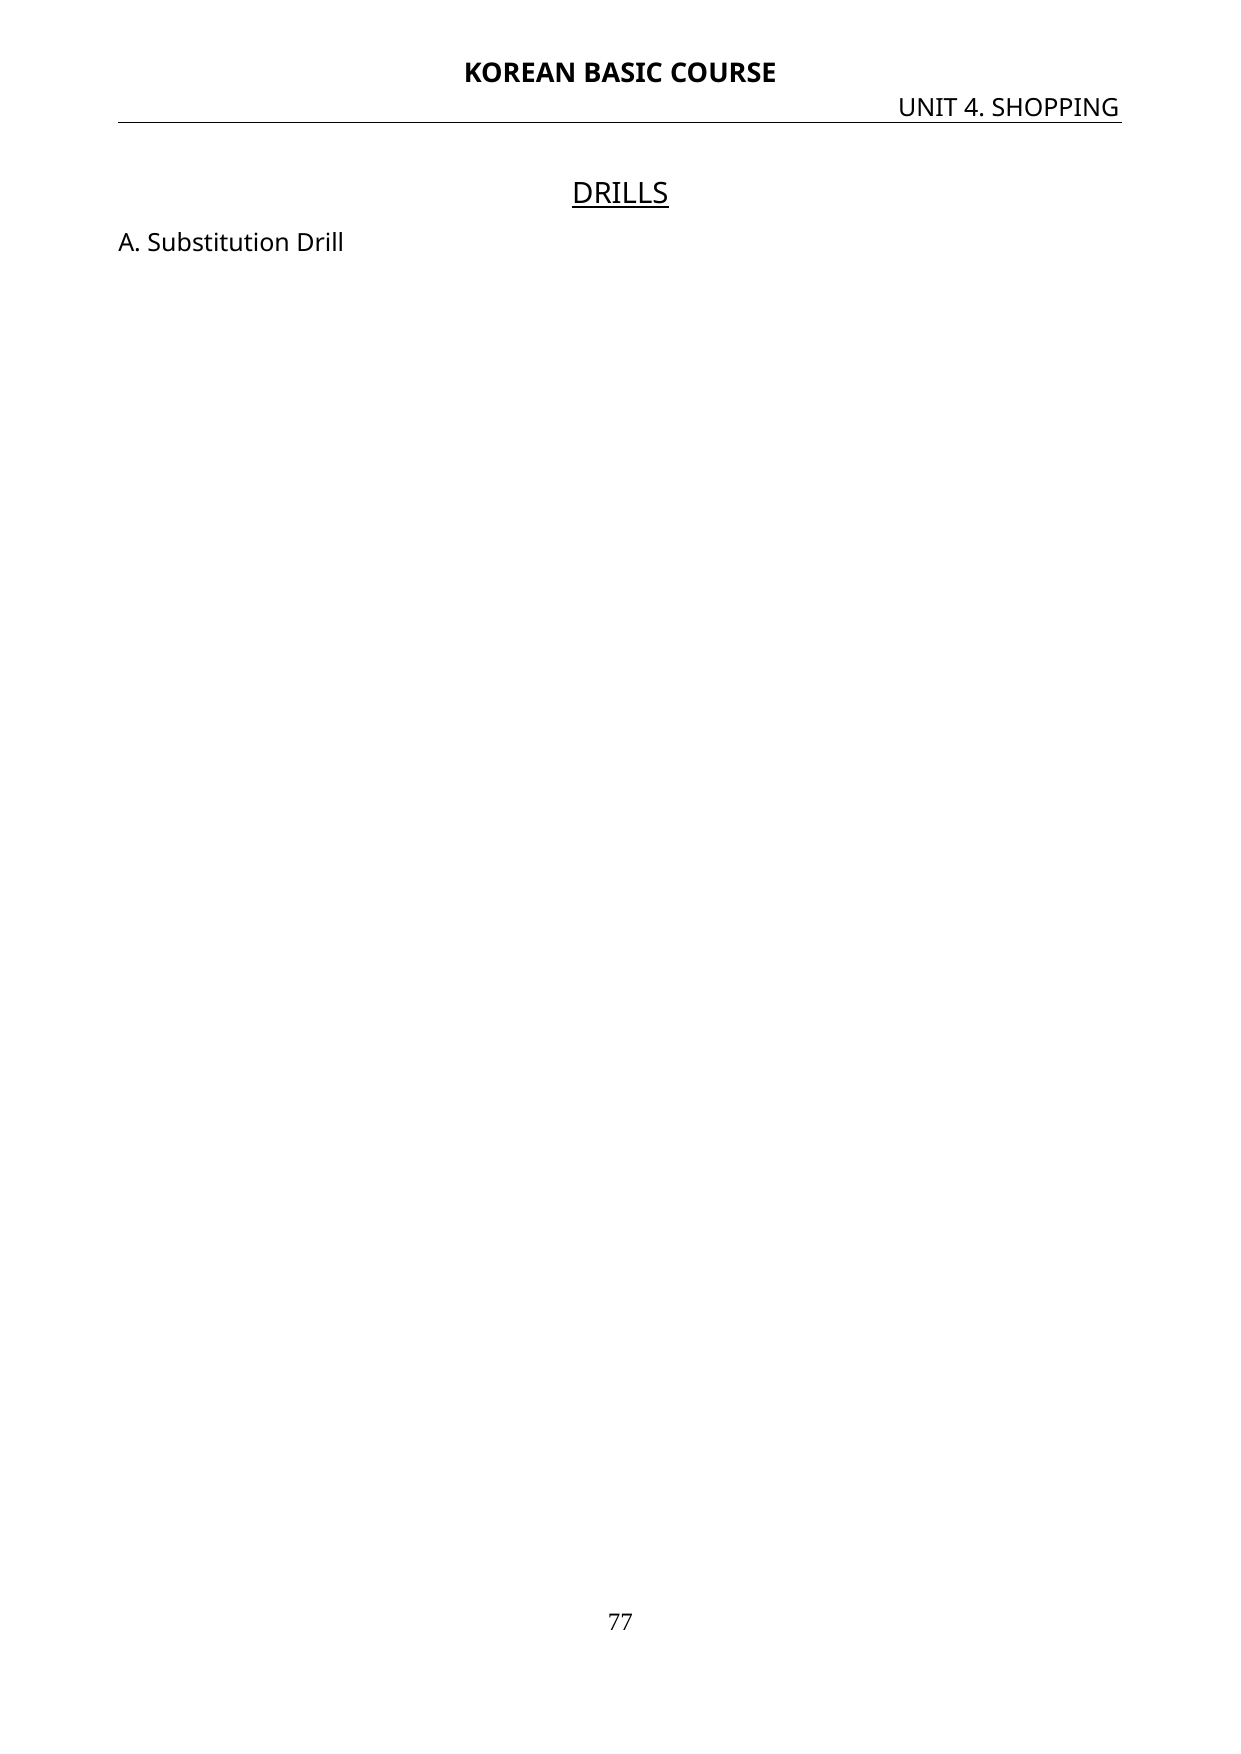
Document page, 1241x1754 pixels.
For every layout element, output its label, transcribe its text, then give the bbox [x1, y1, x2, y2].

subtitle DRILLS [118, 172, 1122, 212]
text A. Substitution Drill [118, 224, 1122, 259]
